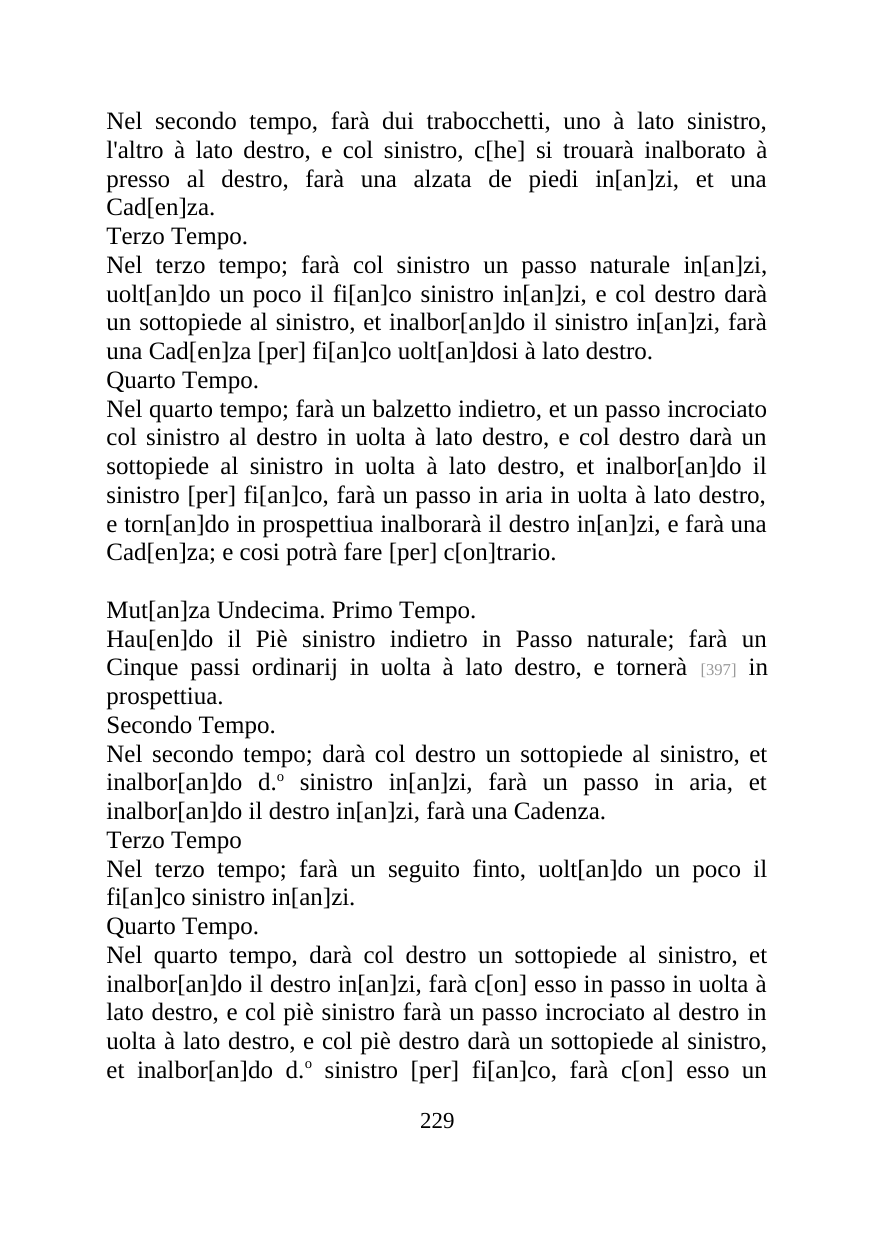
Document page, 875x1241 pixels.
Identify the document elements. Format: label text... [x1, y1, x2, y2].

text Nel quarto tempo; farà un balzetto indietro, et un passo incrociato col sinistro al destro in uolta à lato destro, e col destro darà un sottopiede al sinistro in uolta à lato destro, et inalbor[an]do il sinistro [per] fi[an]co, farà un passo in aria in uolta à lato destro, e torn[an]do in prospettiua inalborarà il destro in[an]zi, e farà una Cad[en]za; e cosi potrà fare [per] c[on]trario. [106, 394, 768, 566]
text Terzo Tempo [106, 825, 768, 854]
text Secondo Tempo. [106, 710, 768, 739]
text Nel secondo tempo, farà dui trabocchetti, uno à lato sinistro, l'altro à lato destro, e col sinistro, c[he] si trouarà inalborato à presso al destro, farà una alzata de piedi in[an]zi, et una Cad[en]za. [106, 106, 768, 221]
text Quarto Tempo. [106, 911, 768, 940]
text Mut[an]za Undecima. Primo Tempo. [106, 595, 768, 624]
text Nel terzo tempo; farà un seguito finto, uolt[an]do un poco il fi[an]co sinistro in[an]zi. [106, 854, 768, 911]
text Hau[en]do il Piè sinistro indietro in Passo naturale; farà un Cinque passi ordinarij in uolta à lato destro, e tornerà [397] in prospettiua. [106, 624, 768, 710]
text Quarto Tempo. [106, 365, 768, 394]
text Nel terzo tempo; farà col sinistro un passo naturale in[an]zi, uolt[an]do un poco il fi[an]co sinistro in[an]zi, e col destro darà un sottopiede al sinistro, et inalbor[an]do il sinistro in[an]zi, farà una Cad[en]za [per] fi[an]co uolt[an]dosi à lato destro. [106, 250, 768, 365]
text Terzo Tempo. [106, 221, 768, 250]
text Nel secondo tempo; darà col destro un sottopiede al sinistro, et inalbor[an]do d.o sinistro in[an]zi, farà un passo in aria, et inalbor[an]do il destro in[an]zi, farà una Cadenza. [106, 739, 768, 825]
text Nel quarto tempo, darà col destro un sottopiede al sinistro, et inalbor[an]do il destro in[an]zi, farà c[on] esso in passo in uolta à lato destro, e col piè sinistro farà un passo incrociato al destro in uolta à lato destro, e col piè destro darà un sottopiede al sinistro, et inalbor[an]do d.o sinistro [per] fi[an]co, farà c[on] esso un [106, 940, 768, 1084]
